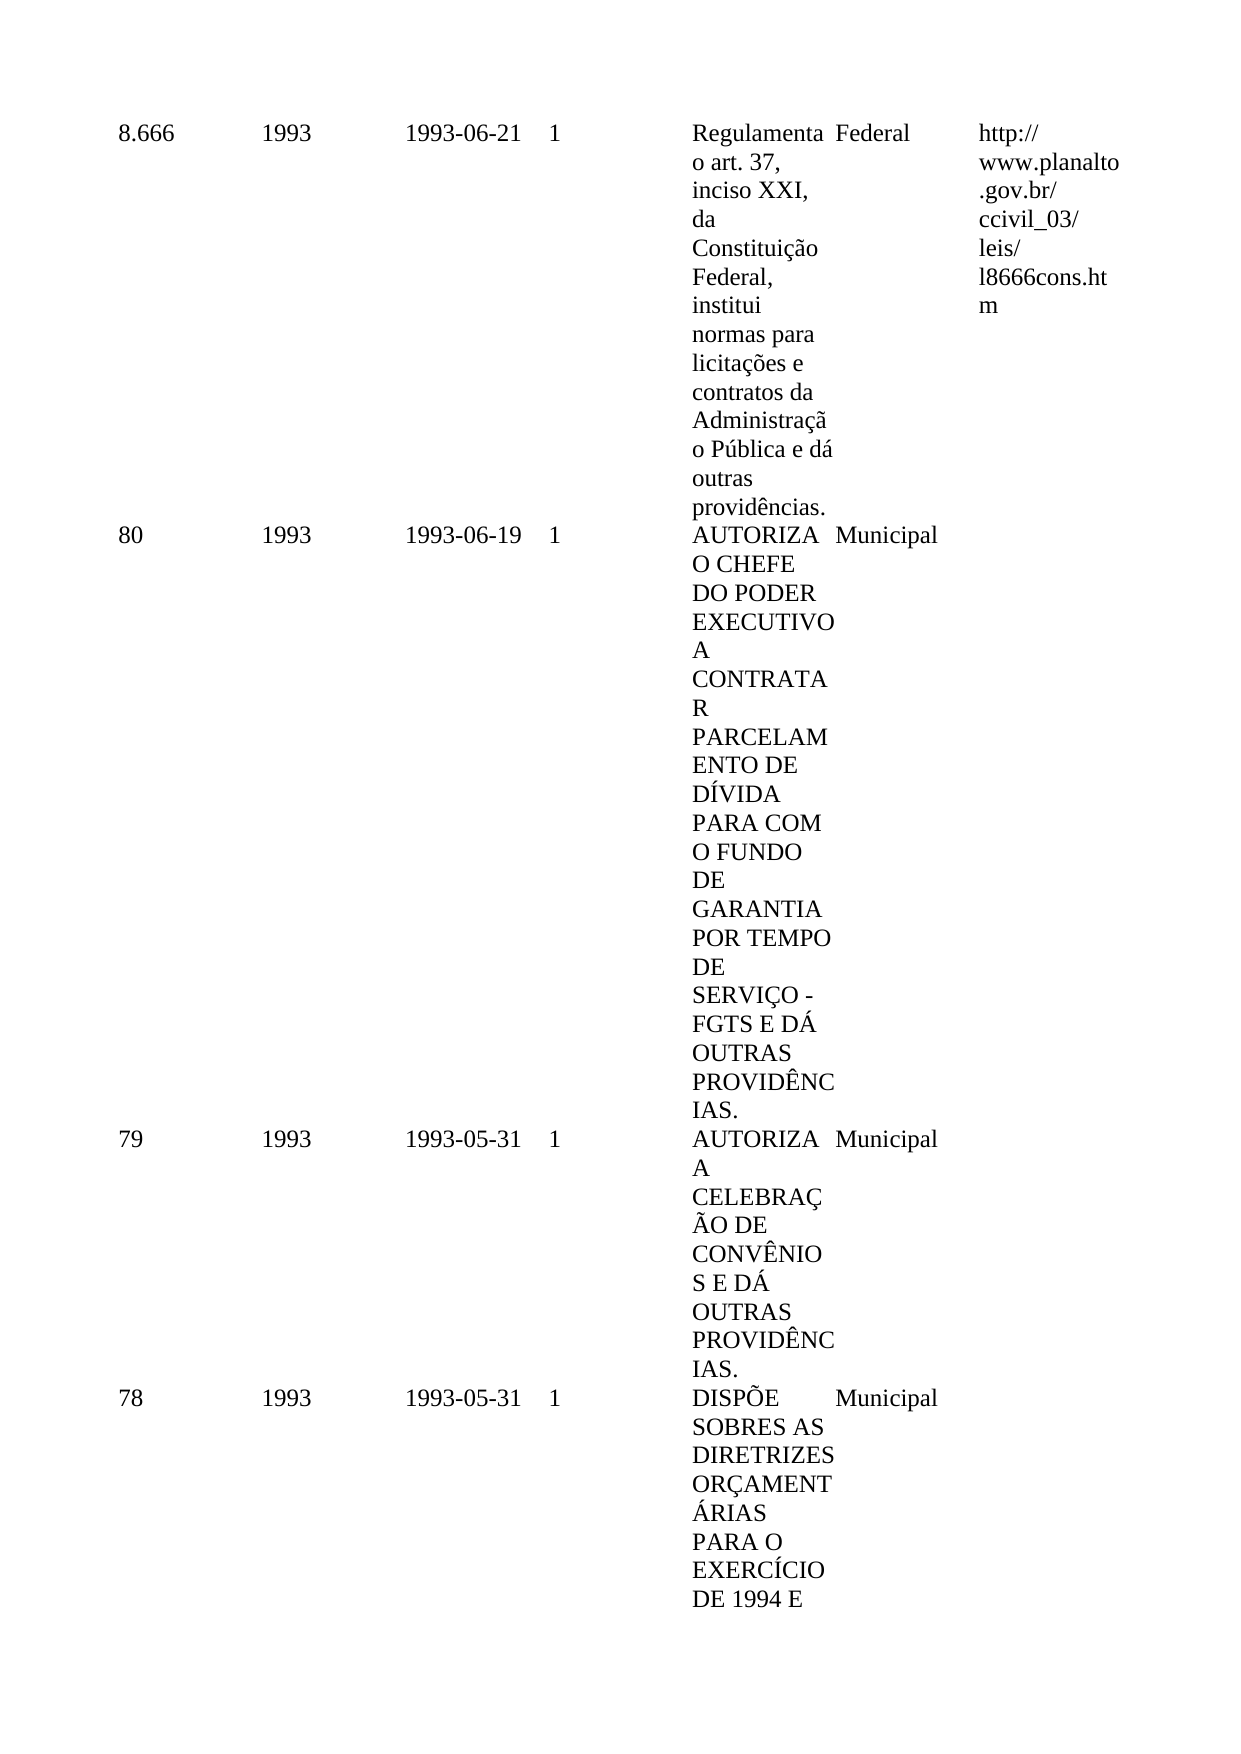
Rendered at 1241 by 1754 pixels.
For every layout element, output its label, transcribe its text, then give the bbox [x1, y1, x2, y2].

table_cell 1993 [261, 1383, 405, 1613]
table_cell Federal [835, 118, 979, 521]
table_cell AUTORIZA O CHEFE DO PODER EXECUTIVO A CONTRATAR PARCELAMENTO DE DÍVIDA PARA COM O FUNDO DE GARANTIA POR TEMPO DE SERVIÇO - FGTS E DÁ OUTRAS PROVIDÊNCIAS. [692, 521, 835, 1124]
table_cell 1993-05-31 [405, 1124, 548, 1383]
table_cell AUTORIZA A CELEBRAÇÃO DE CONVÊNIOS E DÁ OUTRAS PROVIDÊNCIAS. [692, 1124, 835, 1383]
table_cell 79 [118, 1124, 261, 1383]
table_cell 1993 [261, 1124, 405, 1383]
table_cell 1993-06-19 [405, 521, 548, 1124]
table_cell http://www.planalto.gov.br/ccivil_03/leis/l8666cons.htm [979, 118, 1122, 521]
table_cell [979, 1383, 1122, 1613]
table_cell Municipal [835, 521, 979, 1124]
table_cell 8.666 [118, 118, 261, 521]
table_cell 1 [548, 521, 692, 1124]
table_cell DISPÕE SOBRES AS DIRETRIZES ORÇAMENTÁRIAS PARA O EXERCÍCIO DE 1994 E [692, 1383, 835, 1613]
table_cell 80 [118, 521, 261, 1124]
table_cell [979, 1124, 1122, 1383]
table_cell Municipal [835, 1383, 979, 1613]
table_cell 1 [548, 118, 692, 521]
table_cell 1993-06-21 [405, 118, 548, 521]
table_cell 1993 [261, 118, 405, 521]
table_cell [979, 521, 1122, 1124]
table_cell Municipal [835, 1124, 979, 1383]
table_cell 1 [548, 1124, 692, 1383]
table_cell 78 [118, 1383, 261, 1613]
table_cell Regulamenta o art. 37, inciso XXI, da Constituição Federal, institui normas para licitações e contratos da Administração Pública e dá outras providências. [692, 118, 835, 521]
table_cell 1993 [261, 521, 405, 1124]
table_cell 1 [548, 1383, 692, 1613]
table_cell 1993-05-31 [405, 1383, 548, 1613]
